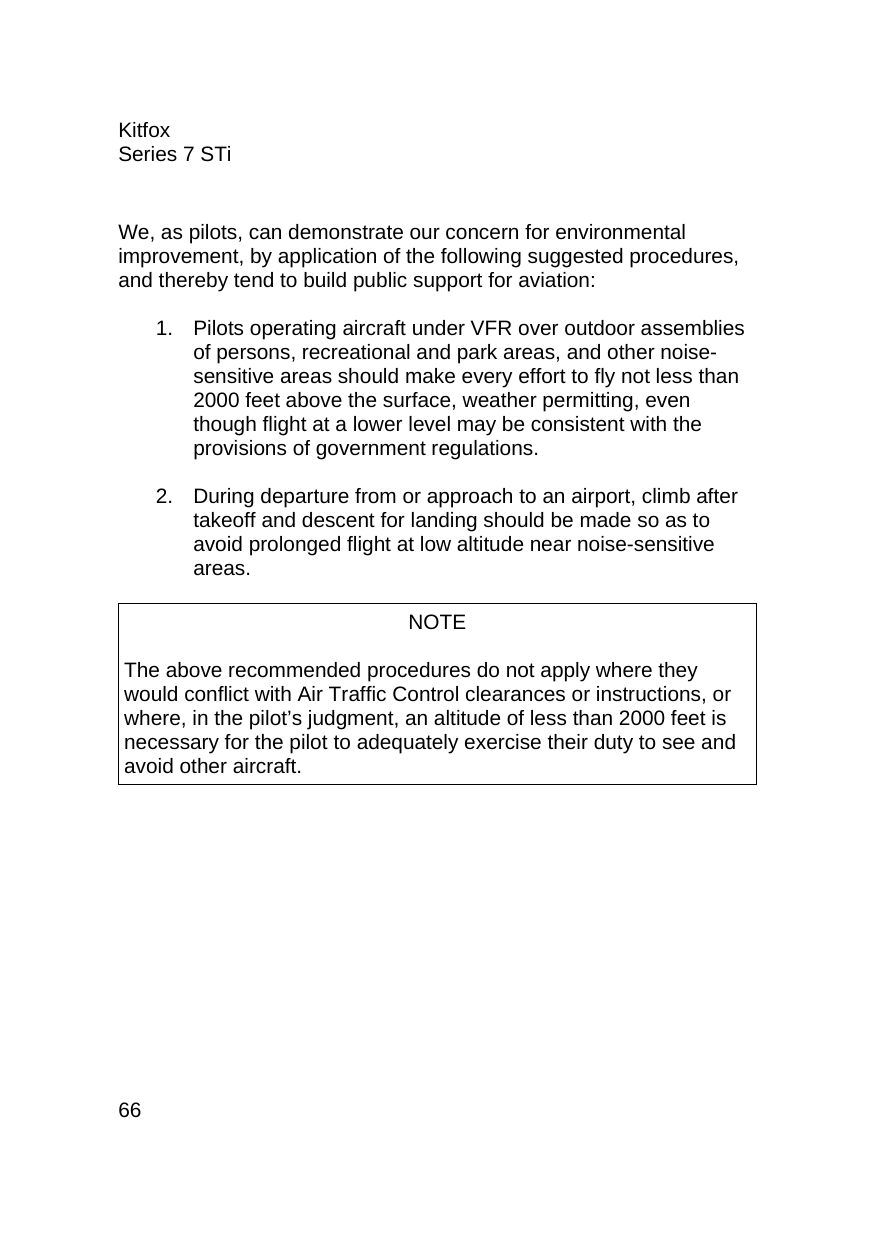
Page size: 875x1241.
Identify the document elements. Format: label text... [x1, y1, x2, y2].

list Pilots operating aircraft under VFR over outdoor assemblies of persons, recreational and park areas, and other noise-sensitive areas should make every effort to fly not less than 2000 feet above the surface, weather permitting, even though flight at a lower level may be consistent with the provisions of government regulations. [156, 316, 756, 459]
list During departure from or approach to an airport, climb after takeoff and descent for landing should be made so as to avoid prolonged flight at low altitude near noise-sensitive areas. [156, 483, 756, 579]
text We, as pilots, can demonstrate our concern for environmental improvement, by application of the following suggested procedures, and thereby tend to build public support for aviation: [118, 220, 756, 292]
table_header NOTE The above recommended procedures do not apply where they would conflict with Air Traffic Control clearances or instructions, or where, in the pilot’s judgment, an altitude of less than 2000 feet is necessary for the pilot to adequately exercise their duty to see and avoid other aircraft. [119, 604, 756, 783]
